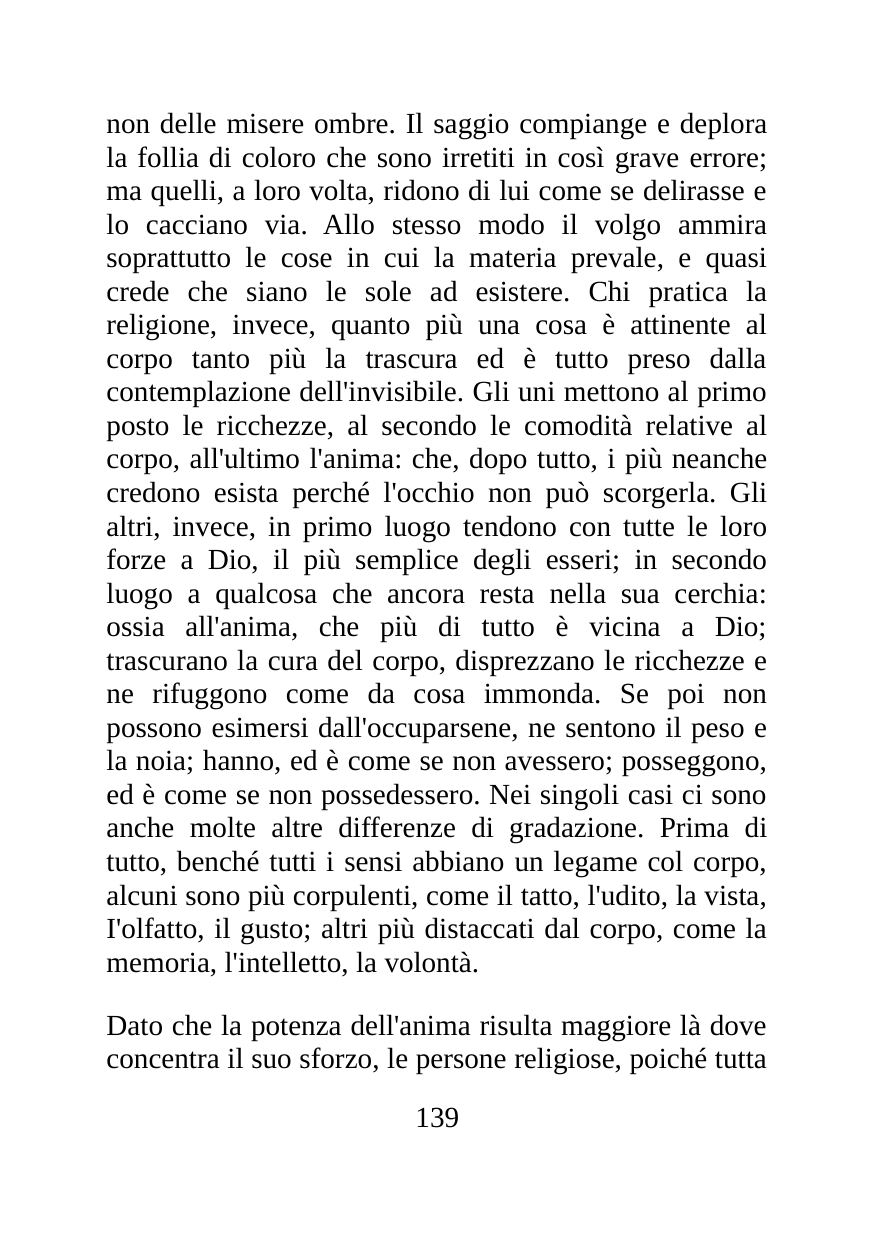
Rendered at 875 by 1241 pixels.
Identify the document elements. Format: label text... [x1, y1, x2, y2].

text non delle misere ombre. Il saggio compiange e deplora la follia di coloro che sono irretiti in così grave errore; ma quelli, a loro volta, ridono di lui come se delirasse e lo cacciano via. Allo stesso modo il volgo ammira soprattutto le cose in cui la materia prevale, e quasi crede che siano le sole ad esistere. Chi pratica la religione, invece, quanto più una cosa è attinente al corpo tanto più la trascura ed è tutto preso dalla contemplazione dell'invisibile. Gli uni mettono al primo posto le ricchezze, al secondo le comodità relative al corpo, all'ultimo l'anima: che, dopo tutto, i più neanche credono esista perché l'occhio non può scorgerla. Gli altri, invece, in primo luogo tendono con tutte le loro forze a Dio, il più semplice degli esseri; in secondo luogo a qualcosa che ancora resta nella sua cerchia: ossia all'anima, che più di tutto è vicina a Dio; trascurano la cura del corpo, disprezzano le ricchezze e ne rifuggono come da cosa immonda. Se poi non possono esimersi dall'occuparsene, ne sentono il peso e la noia; hanno, ed è come se non avessero; posseggono, ed è come se non possedessero. Nei singoli casi ci sono anche molte altre differenze di gradazione. Prima di tutto, benché tutti i sensi abbiano un legame col corpo, alcuni sono più corpulenti, come il tatto, l'udito, la vista, I'olfatto, il gusto; altri più distaccati dal corpo, come la memoria, l'intelletto, la volontà. [106, 106, 768, 978]
text Dato che la potenza dell'anima risulta maggiore là dove concentra il suo sforzo, le persone religiose, poiché tutta [106, 1008, 768, 1075]
